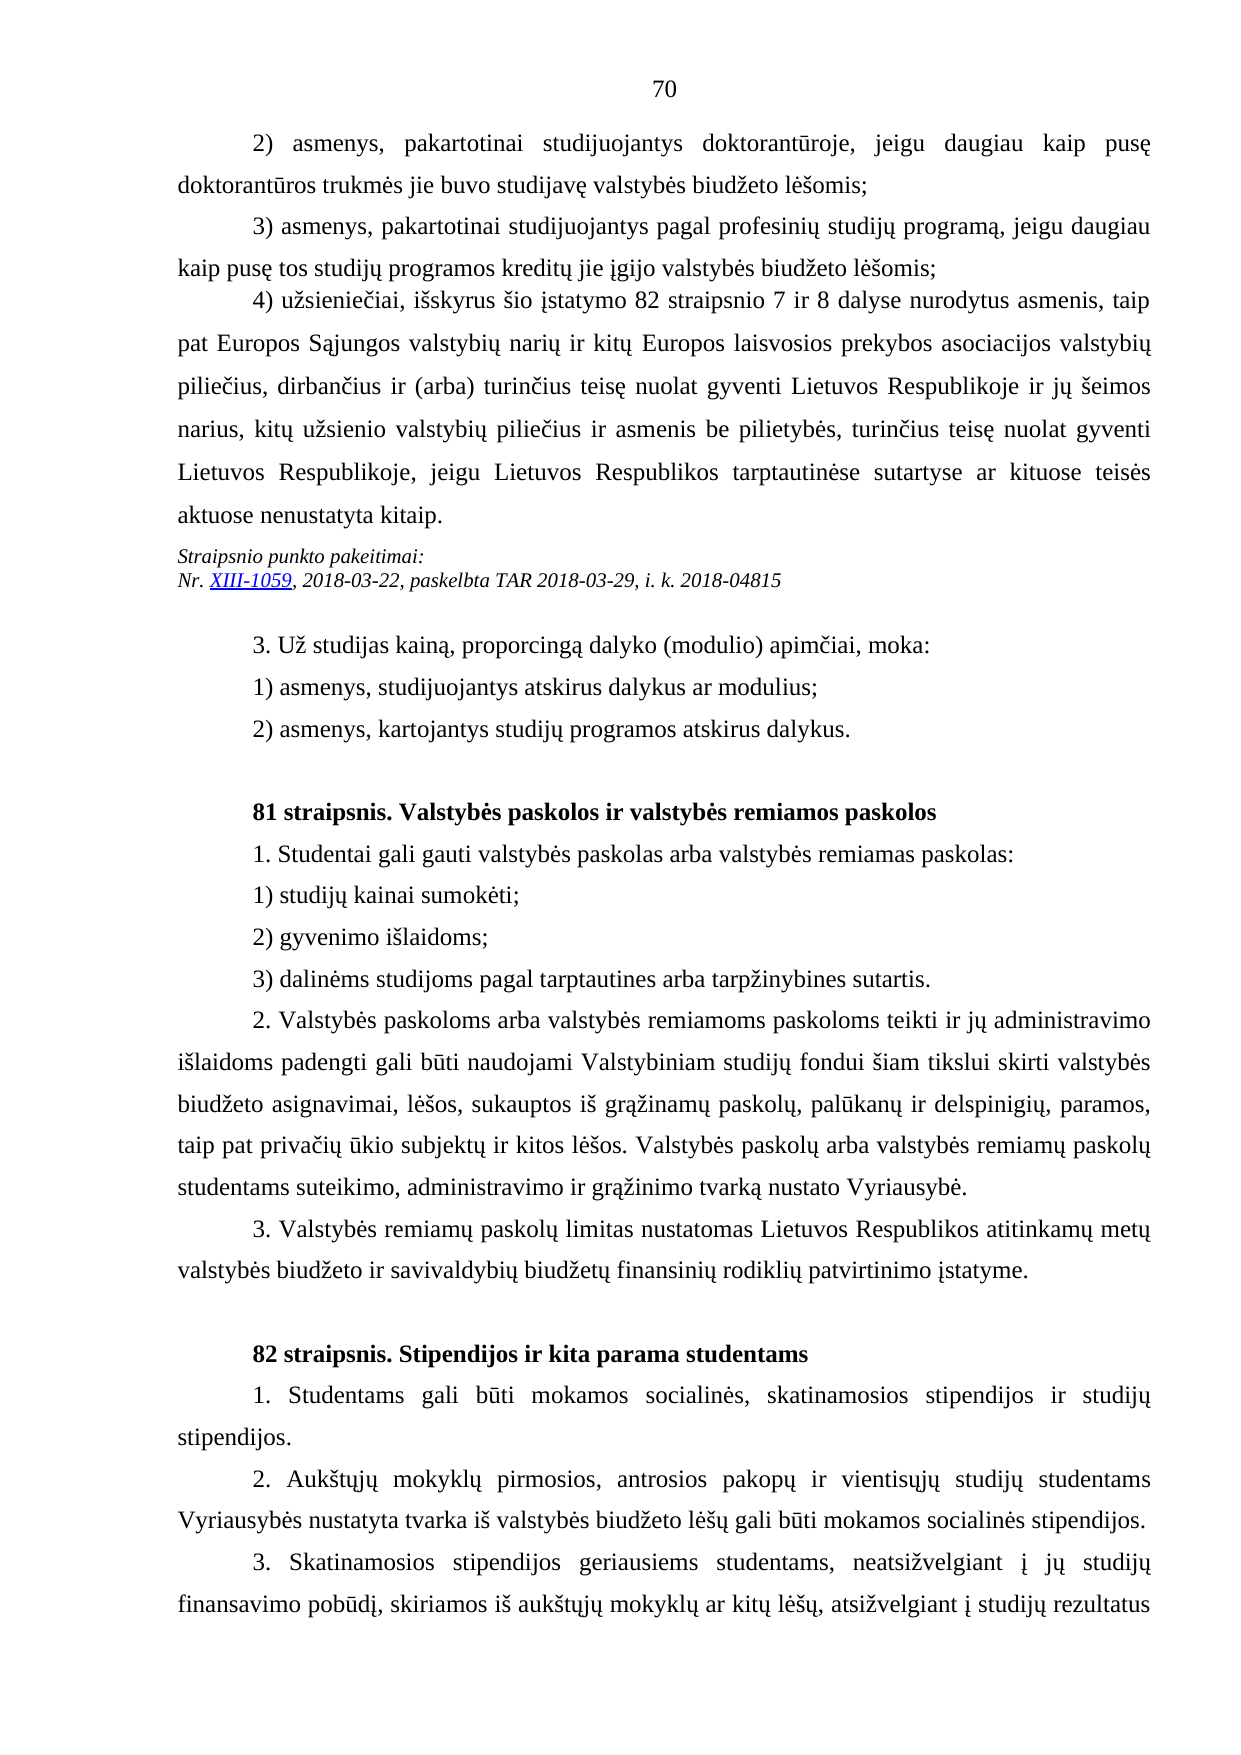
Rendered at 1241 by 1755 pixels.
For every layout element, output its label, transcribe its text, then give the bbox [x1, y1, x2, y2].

text 2) asmenys, kartojantys studijų programos atskirus dalykus. [177, 704, 1152, 745]
text 2) gyvenimo išlaidoms; [177, 912, 1152, 954]
text 3. Valstybės remiamų paskolų limitas nustatomas Lietuvos Respublikos atitinkamų metų valstybės biudžeto ir savivaldybių biudžetų finansinių rodiklių patvirtinimo įstatyme. [177, 1204, 1152, 1287]
text 3) dalinėms studijoms pagal tarptautines arba tarpžinybines sutartis. [177, 954, 1152, 995]
text 4) užsieniečiai, išskyrus šio įstatymo 82 straipsnio 7 ir 8 dalyse nurodytus asmenis, taip pat Europos Sąjungos valstybių narių ir kitų Europos laisvosios prekybos asociacijos valstybių piliečius, dirbančius ir (arba) turinčius teisę nuolat gyventi Lietuvos Respublikoje ir jų šeimos narius, kitų užsienio valstybių piliečius ir asmenis be pilietybės, turinčius teisę nuolat gyventi Lietuvos Respublikoje, jeigu Lietuvos Respublikos tarptautinėse sutartyse ar kituose teisės aktuose nenustatyta kitaip. [177, 285, 1152, 529]
text 81 straipsnis. Valstybės paskolos ir valstybės remiamos paskolos [177, 787, 1152, 829]
text 2. Valstybės paskoloms arba valstybės remiamoms paskoloms teikti ir jų administravimo išlaidoms padengti gali būti naudojami Valstybiniam studijų fondui šiam tikslui skirti valstybės biudžeto asignavimai, lėšos, sukauptos iš grąžinamų paskolų, palūkanų ir delspinigių, paramos, taip pat privačių ūkio subjektų ir kitos lėšos. Valstybės paskolų arba valstybės remiamų paskolų studentams suteikimo, administravimo ir grąžinimo tvarką nustato Vyriausybė. [177, 995, 1152, 1204]
text Straipsnio punkto pakeitimai: [177, 543, 1152, 568]
text 2. Aukštųjų mokyklų pirmosios, antrosios pakopų ir vientisųjų studijų studentams Vyriausybės nustatyta tvarka iš valstybės biudžeto lėšų gali būti mokamos socialinės stipendijos. [177, 1454, 1152, 1537]
text 1) asmenys, studijuojantys atskirus dalykus ar modulius; [177, 662, 1152, 704]
text 1. Studentams gali būti mokamos socialinės, skatinamosios stipendijos ir studijų stipendijos. [177, 1370, 1152, 1454]
text 2) asmenys, pakartotinai studijuojantys doktorantūroje, jeigu daugiau kaip pusę doktorantūros trukmės jie buvo studijavę valstybės biudžeto lėšomis; [177, 118, 1152, 201]
text 82 straipsnis. Stipendijos ir kita parama studentams [177, 1329, 1152, 1370]
text 3. Už studijas kainą, proporcingą dalyko (modulio) apimčiai, moka: [177, 620, 1152, 662]
text 3. Skatinamosios stipendijos geriausiems studentams, neatsižvelgiant į jų studijų finansavimo pobūdį, skiriamos iš aukštųjų mokyklų ar kitų lėšų, atsižvelgiant į studijų rezultatus [177, 1537, 1152, 1620]
text 3) asmenys, pakartotinai studijuojantys pagal profesinių studijų programą, jeigu daugiau kaip pusę tos studijų programos kreditų jie įgijo valstybės biudžeto lėšomis; [177, 201, 1152, 285]
text 1. Studentai gali gauti valstybės paskolas arba valstybės remiamas paskolas: [177, 829, 1152, 870]
text 1) studijų kainai sumokėti; [177, 870, 1152, 912]
text Nr. XIII-1059, 2018-03-22, paskelbta TAR 2018-03-29, i. k. 2018-04815 [177, 568, 1152, 592]
